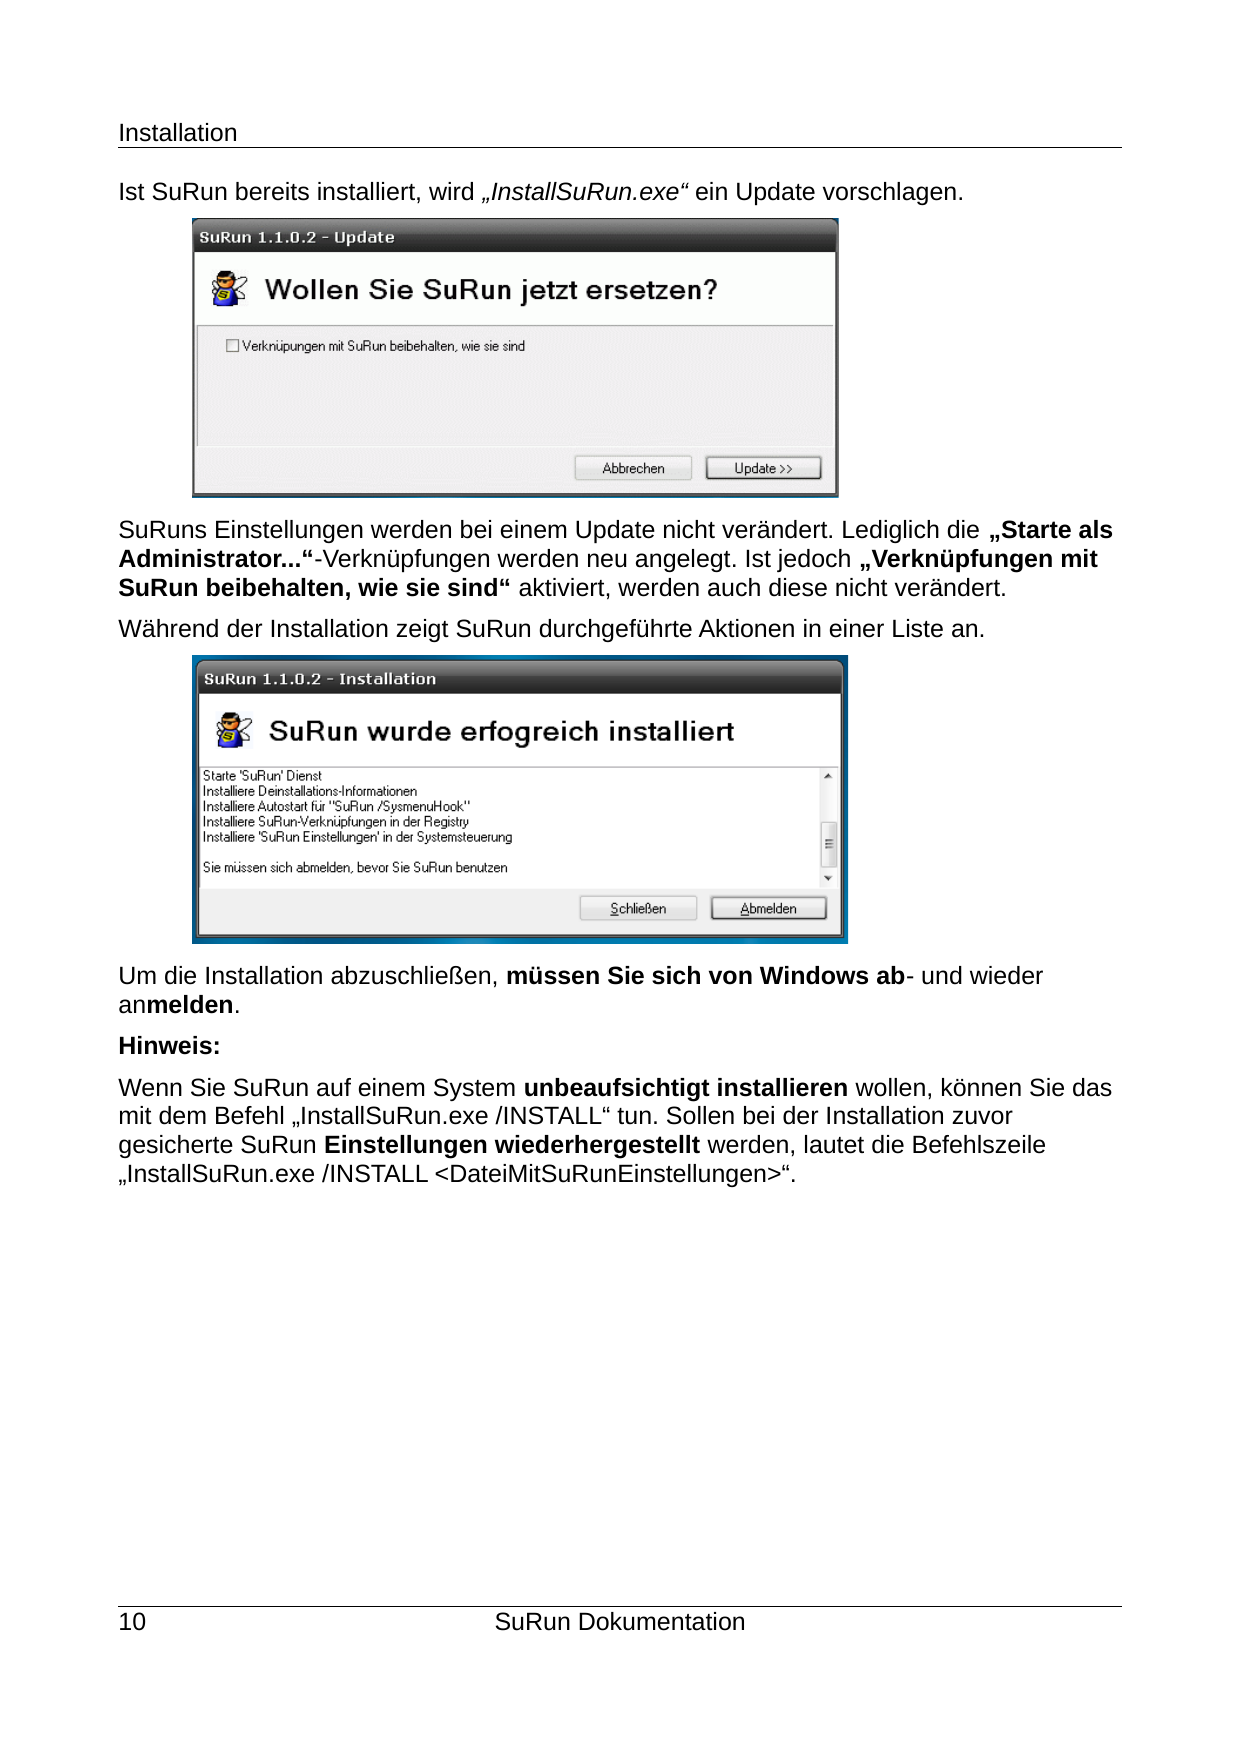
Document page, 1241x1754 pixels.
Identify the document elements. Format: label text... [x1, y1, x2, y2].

text Während der Installation zeigt SuRun durchgeführte Aktionen in einer Liste an. [118, 614, 1122, 643]
text Hinweis: [118, 1031, 1122, 1060]
text SuRuns Einstellungen werden bei einem Update nicht verändert. Lediglich die „Starte als Administrator...“-Verknüpfungen werden neu angelegt. Ist jedoch „Verknüpfungen mit SuRun beibehalten, wie sie sind“ aktiviert, werden auch diese nicht verändert. [118, 515, 1122, 601]
text Wenn Sie SuRun auf einem System unbeaufsichtigt installieren wollen, können Sie das mit dem Befehl „InstallSuRun.exe /INSTALL“ tun. Sollen bei der Installation zuvor gesicherte SuRun Einstellungen wiederhergestellt werden, lautet die Befehlszeile „InstallSuRun.exe /INSTALL <DateiMitSuRunEinstellungen>“. [118, 1072, 1122, 1187]
picture [192, 655, 849, 944]
picture [192, 218, 839, 498]
text Um die Installation abzuschließen, müssen Sie sich von Windows ab- und wieder anmelden. [118, 961, 1122, 1019]
text Ist SuRun bereits installiert, wird „InstallSuRun.exe“ ein Update vorschlagen. [118, 177, 1122, 206]
